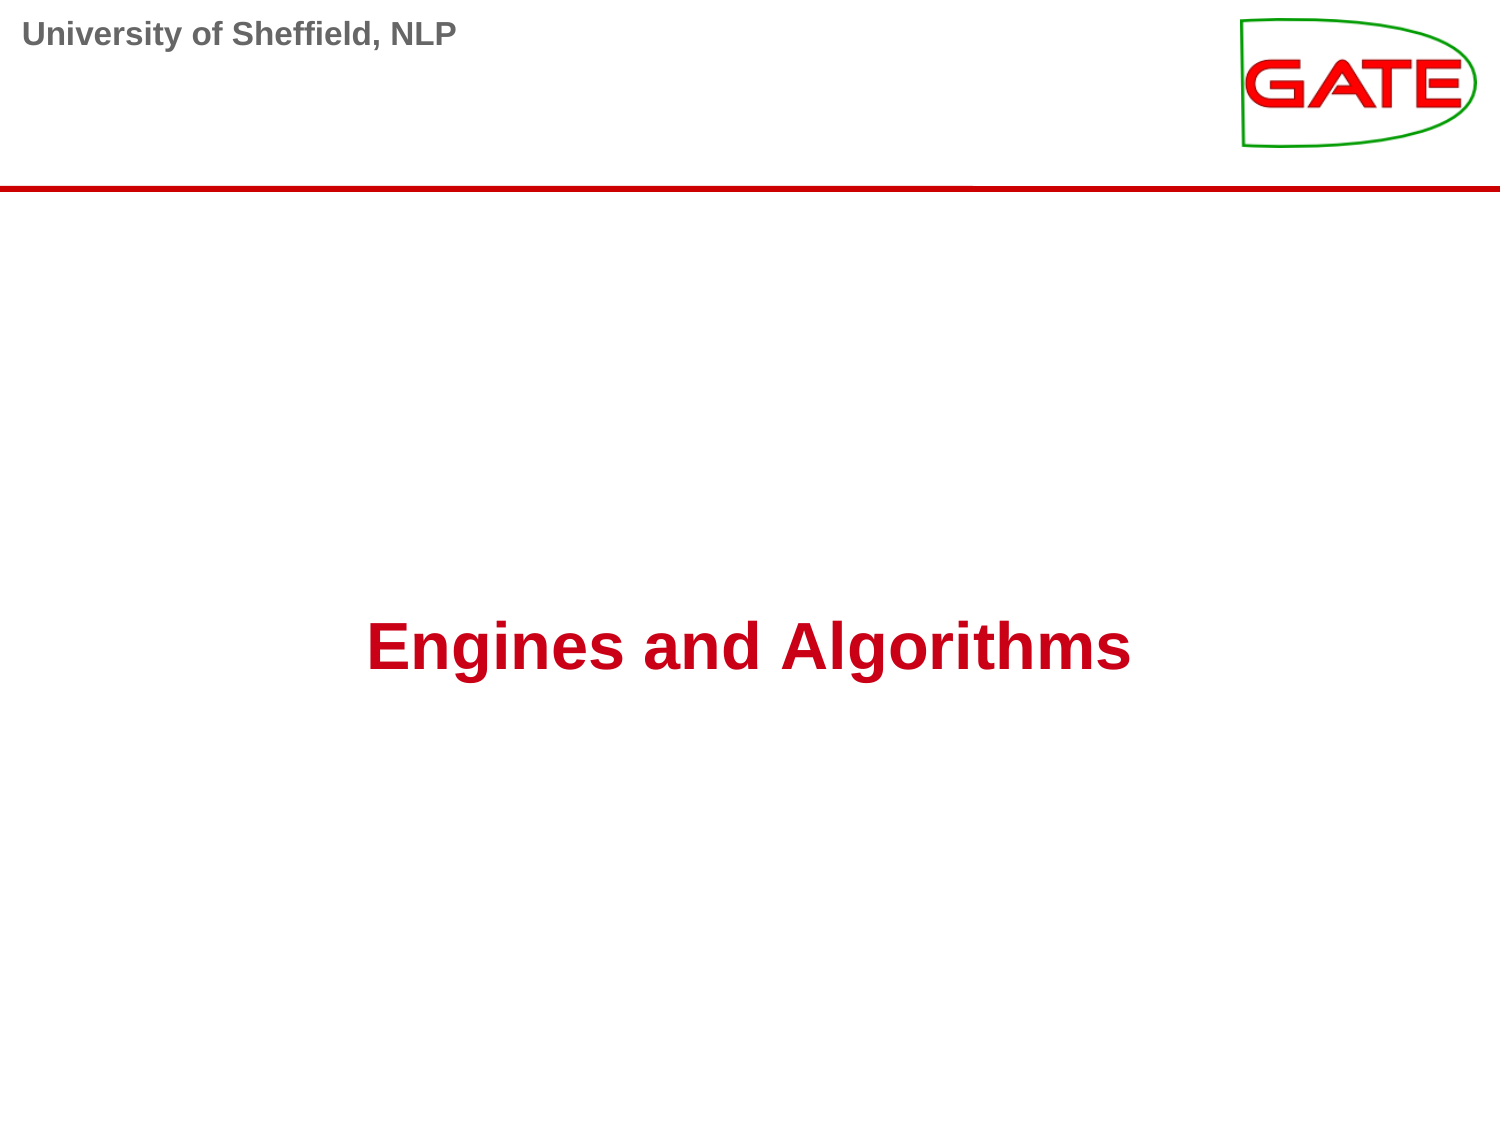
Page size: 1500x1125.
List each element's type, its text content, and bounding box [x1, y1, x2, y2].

subtitle Engines and Algorithms [75, 298, 1425, 998]
picture [1240, 18, 1477, 148]
